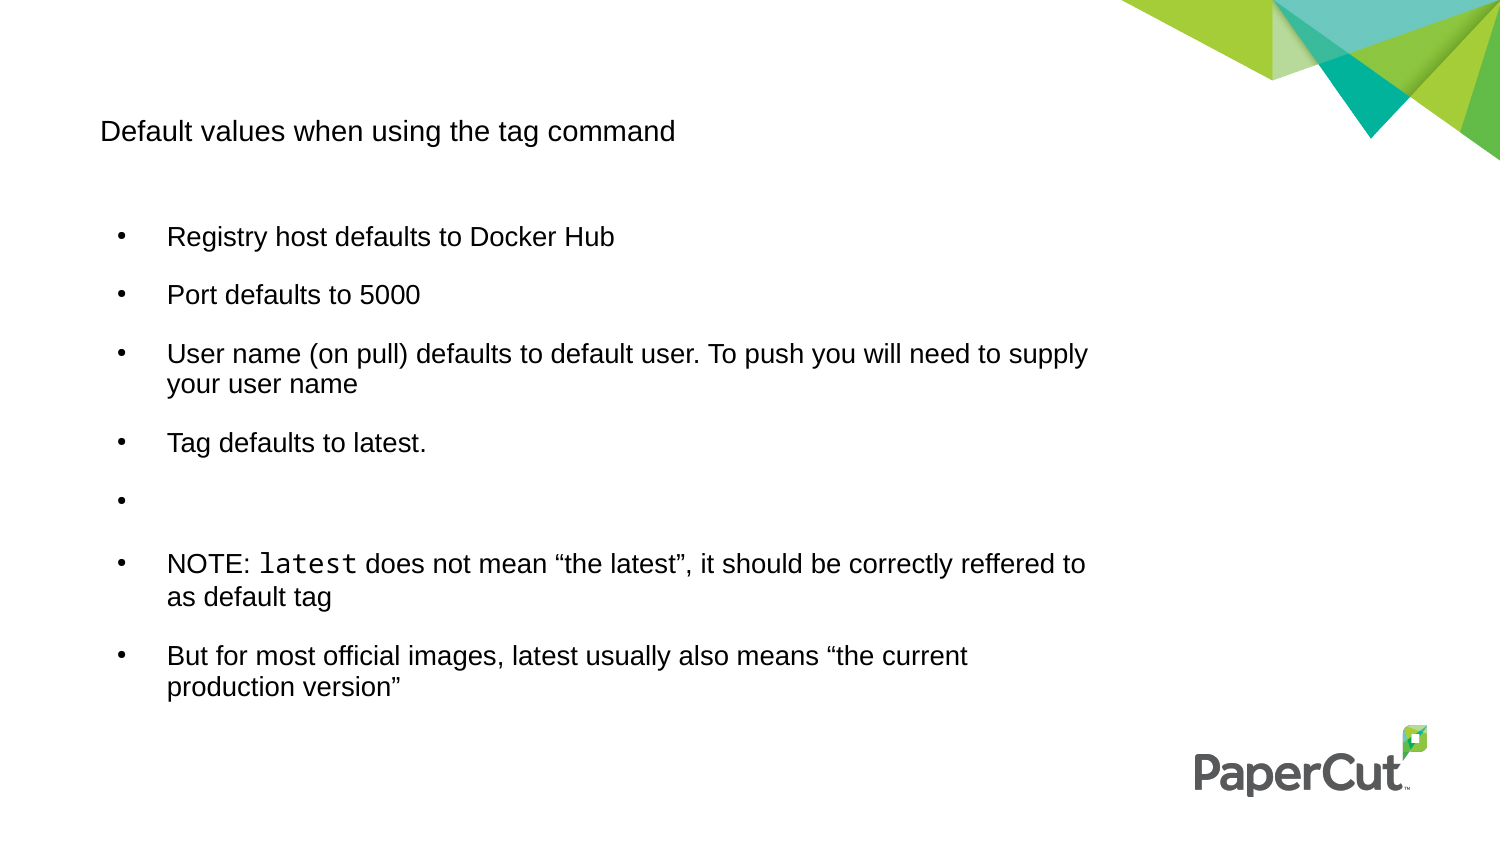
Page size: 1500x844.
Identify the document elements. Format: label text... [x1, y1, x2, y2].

list Registry host defaults to Docker Hub Port defaults to 5000 User name (on pull) defaults to default user. To push you will need to supply your user name Tag defaults to latest. NOTE: latest does not mean “the latest”, it should be correctly reffered to as default tag But for most official images, latest usually also means “the current production version” [100, 221, 1094, 706]
title Default values when using the tag command [100, 67, 1214, 196]
picture [1195, 725, 1427, 797]
picture [1119, 0, 1500, 162]
